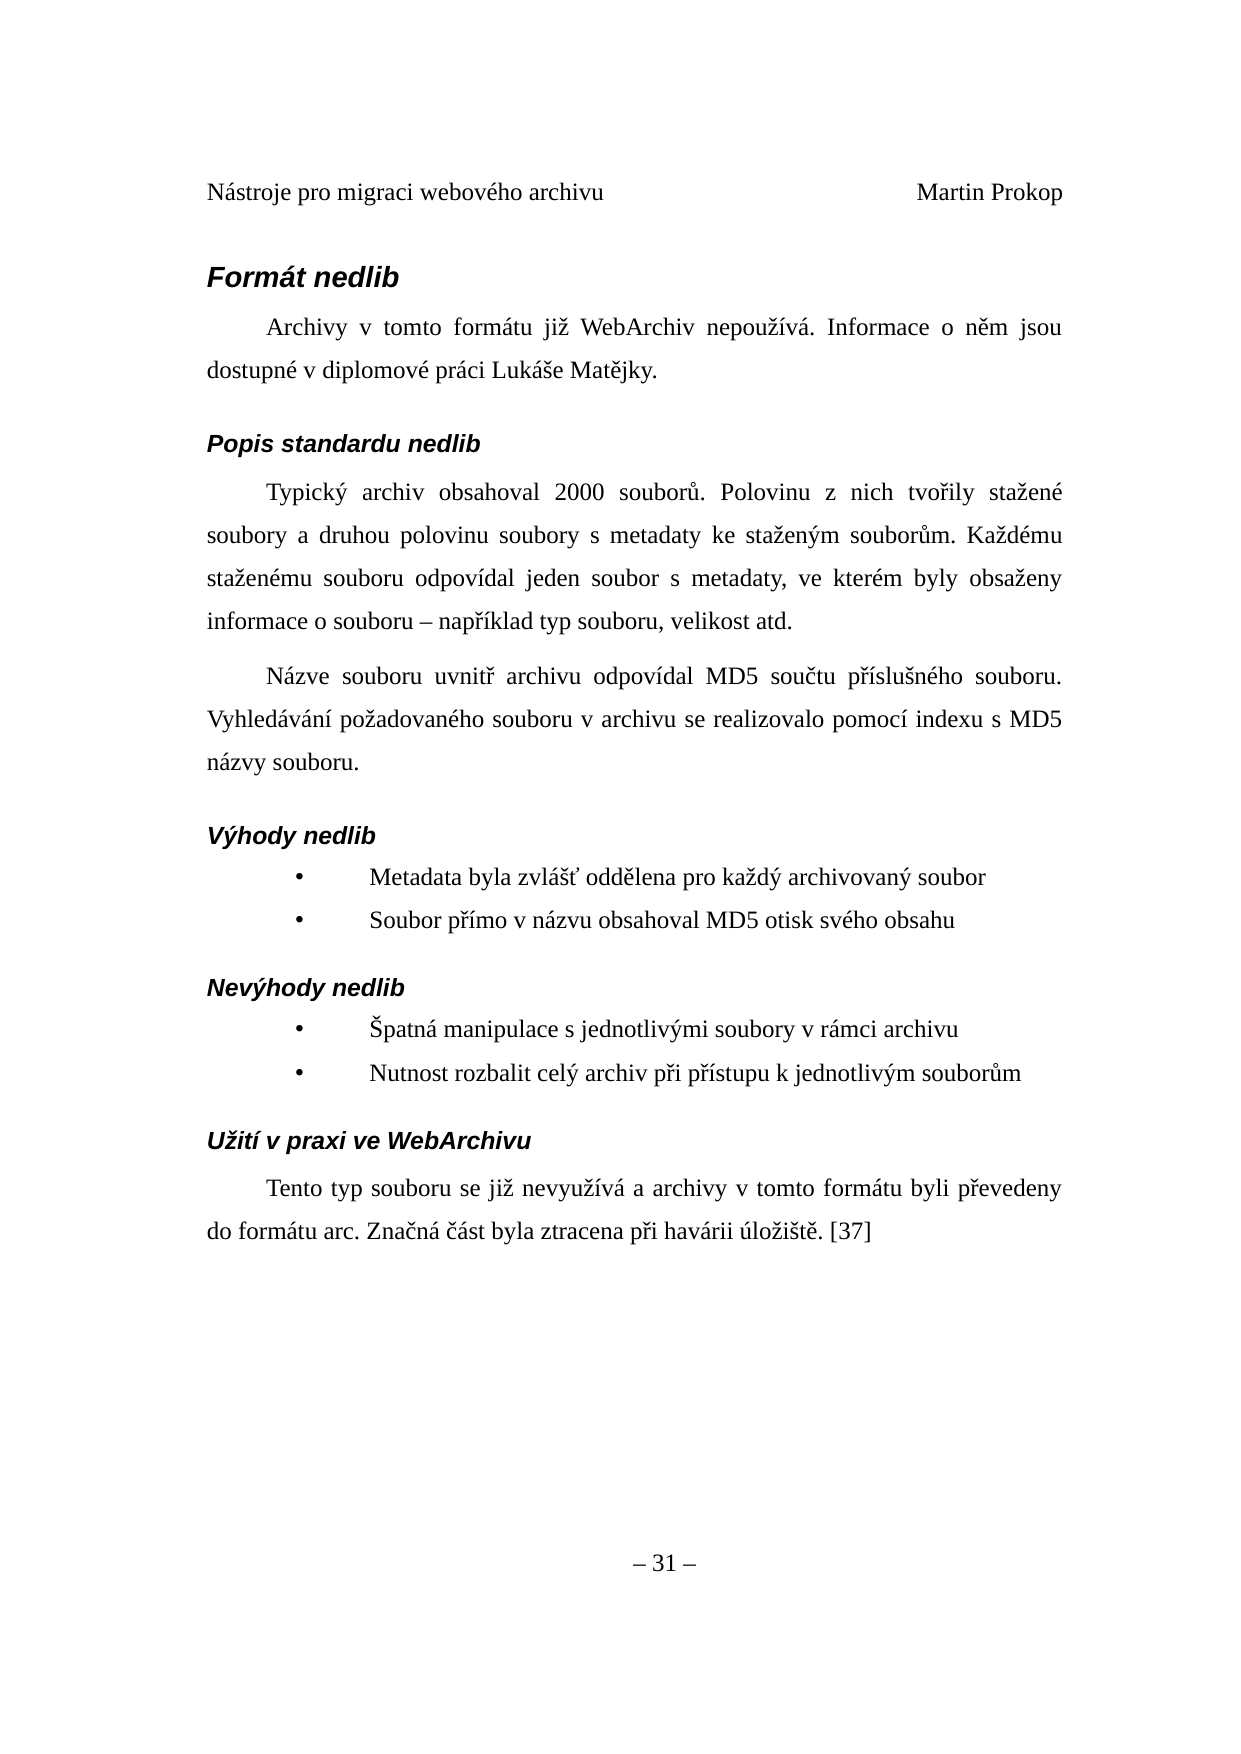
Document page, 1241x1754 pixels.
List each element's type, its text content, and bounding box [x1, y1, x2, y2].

subtitle Nevýhody nedlib [207, 973, 1063, 1002]
list Metadata byla zvlášť oddělena pro každý archivovaný soubor [295, 862, 1063, 891]
subtitle Formát nedlib [207, 260, 1063, 294]
text Typický archiv obsahoval 2000 souborů. Polovinu z nich tvořily stažené soubory a druhou polovinu soubory s metadaty ke staženým souborům. Každému staženému souboru odpovídal jeden soubor s metadaty, ve kterém byly obsaženy informace o souboru – například typ souboru, velikost atd. [207, 477, 1063, 635]
text Tento typ souboru se již nevyužívá a archivy v tomto formátu byli převedeny do formátu arc. Značná část byla ztracena při havárii úložiště. [37] [207, 1173, 1063, 1245]
subtitle Výhody nedlib [207, 821, 1063, 850]
subtitle Popis standardu nedlib [207, 429, 1063, 458]
subtitle Užití v praxi ve WebArchivu [207, 1126, 1063, 1154]
text Názve souboru uvnitř archivu odpovídal MD5 součtu příslušného souboru. Vyhledávání požadovaného souboru v archivu se realizovalo pomocí indexu s MD5 názvy souboru. [207, 661, 1063, 776]
list Špatná manipulace s jednotlivými soubory v rámci archivu [295, 1014, 1063, 1043]
list Soubor přímo v názvu obsahoval MD5 otisk svého obsahu [295, 905, 1063, 934]
list Nutnost rozbalit celý archiv při přístupu k jednotlivým souborům [295, 1058, 1063, 1086]
text Archivy v tomto formátu již WebArchiv nepoužívá. Informace o něm jsou dostupné v diplomové práci Lukáše Matějky. [207, 312, 1063, 384]
